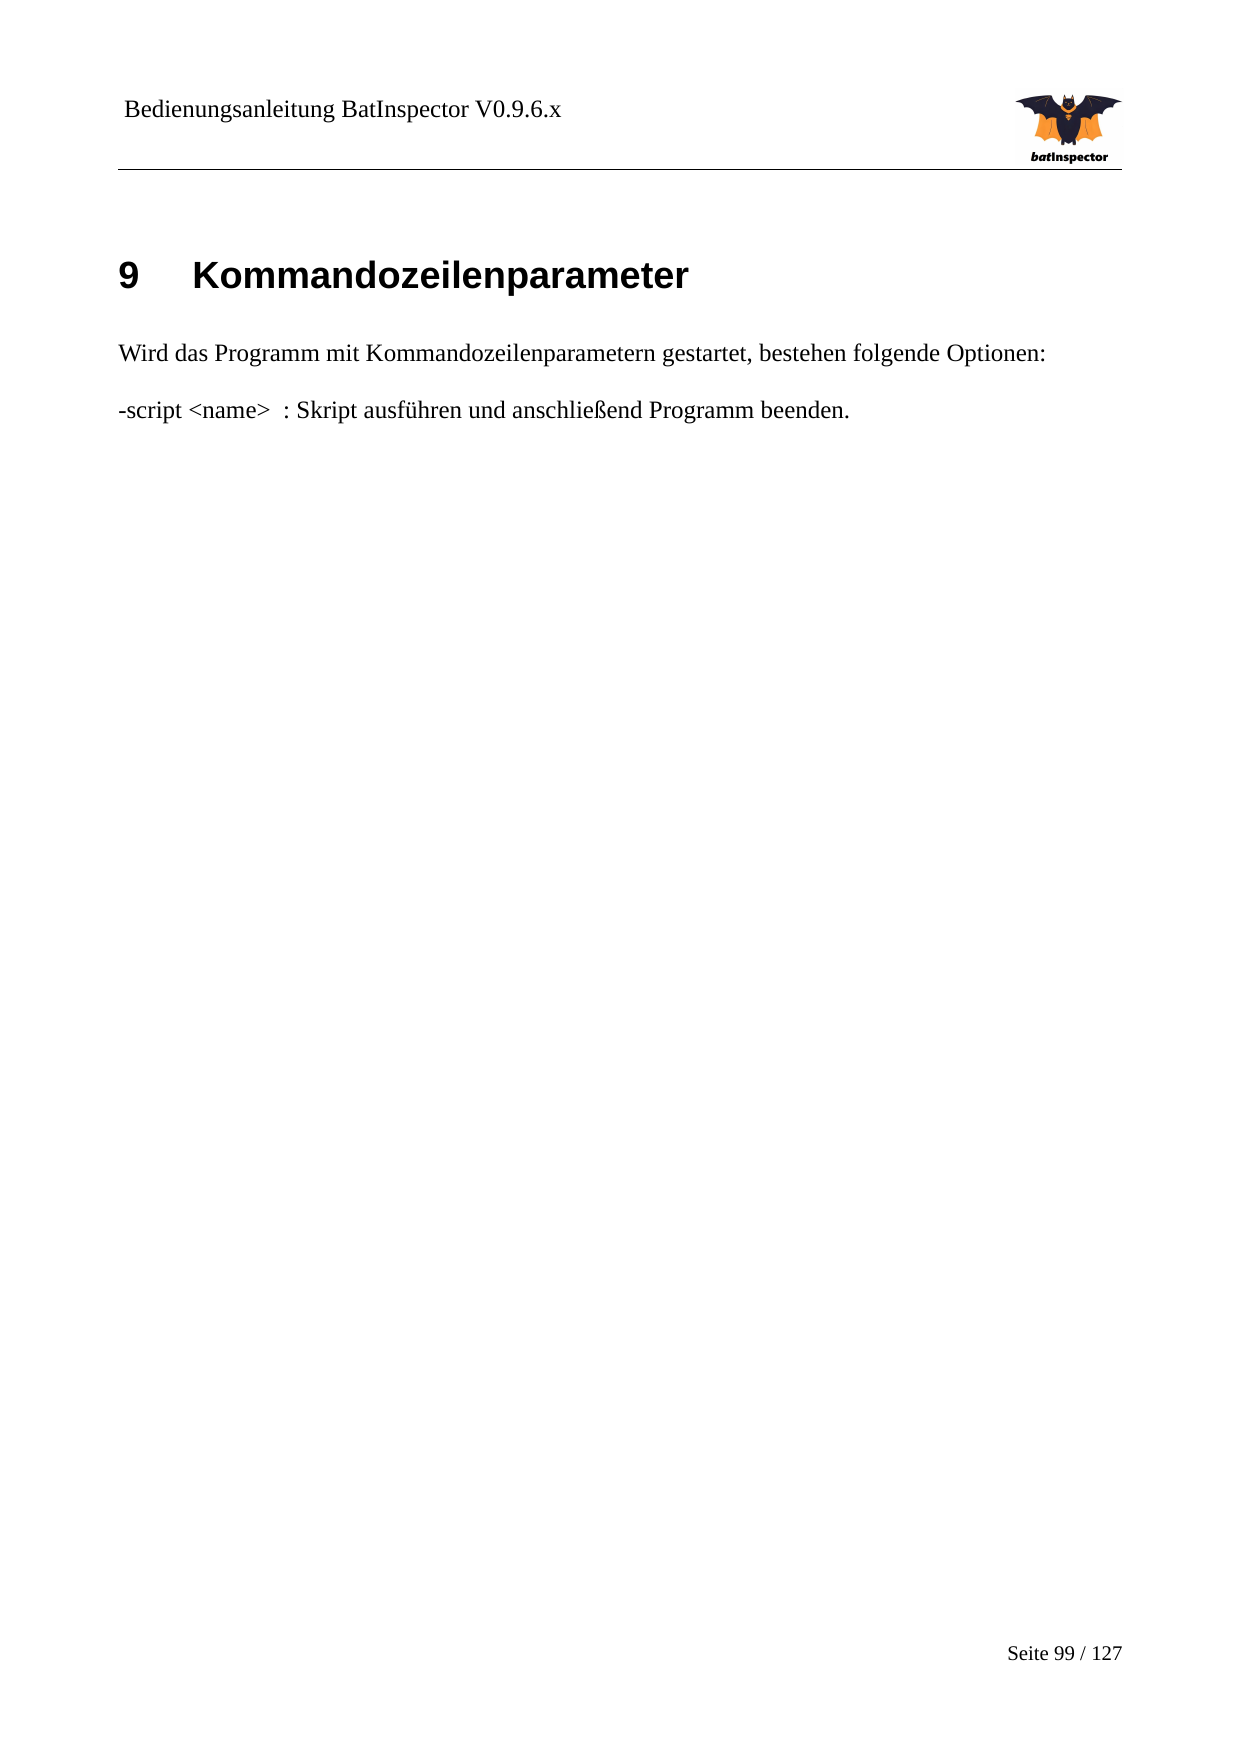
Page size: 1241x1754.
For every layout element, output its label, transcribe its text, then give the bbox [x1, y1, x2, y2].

text -script <name> : Skript ausführen und anschließend Programm beenden. [118, 396, 1122, 424]
picture [1015, 88, 1125, 165]
text Wird das Programm mit Kommandozeilenparametern gestartet, bestehen folgende Optionen: [118, 338, 1122, 367]
subtitle Kommandozeilenparameter [118, 253, 1122, 297]
